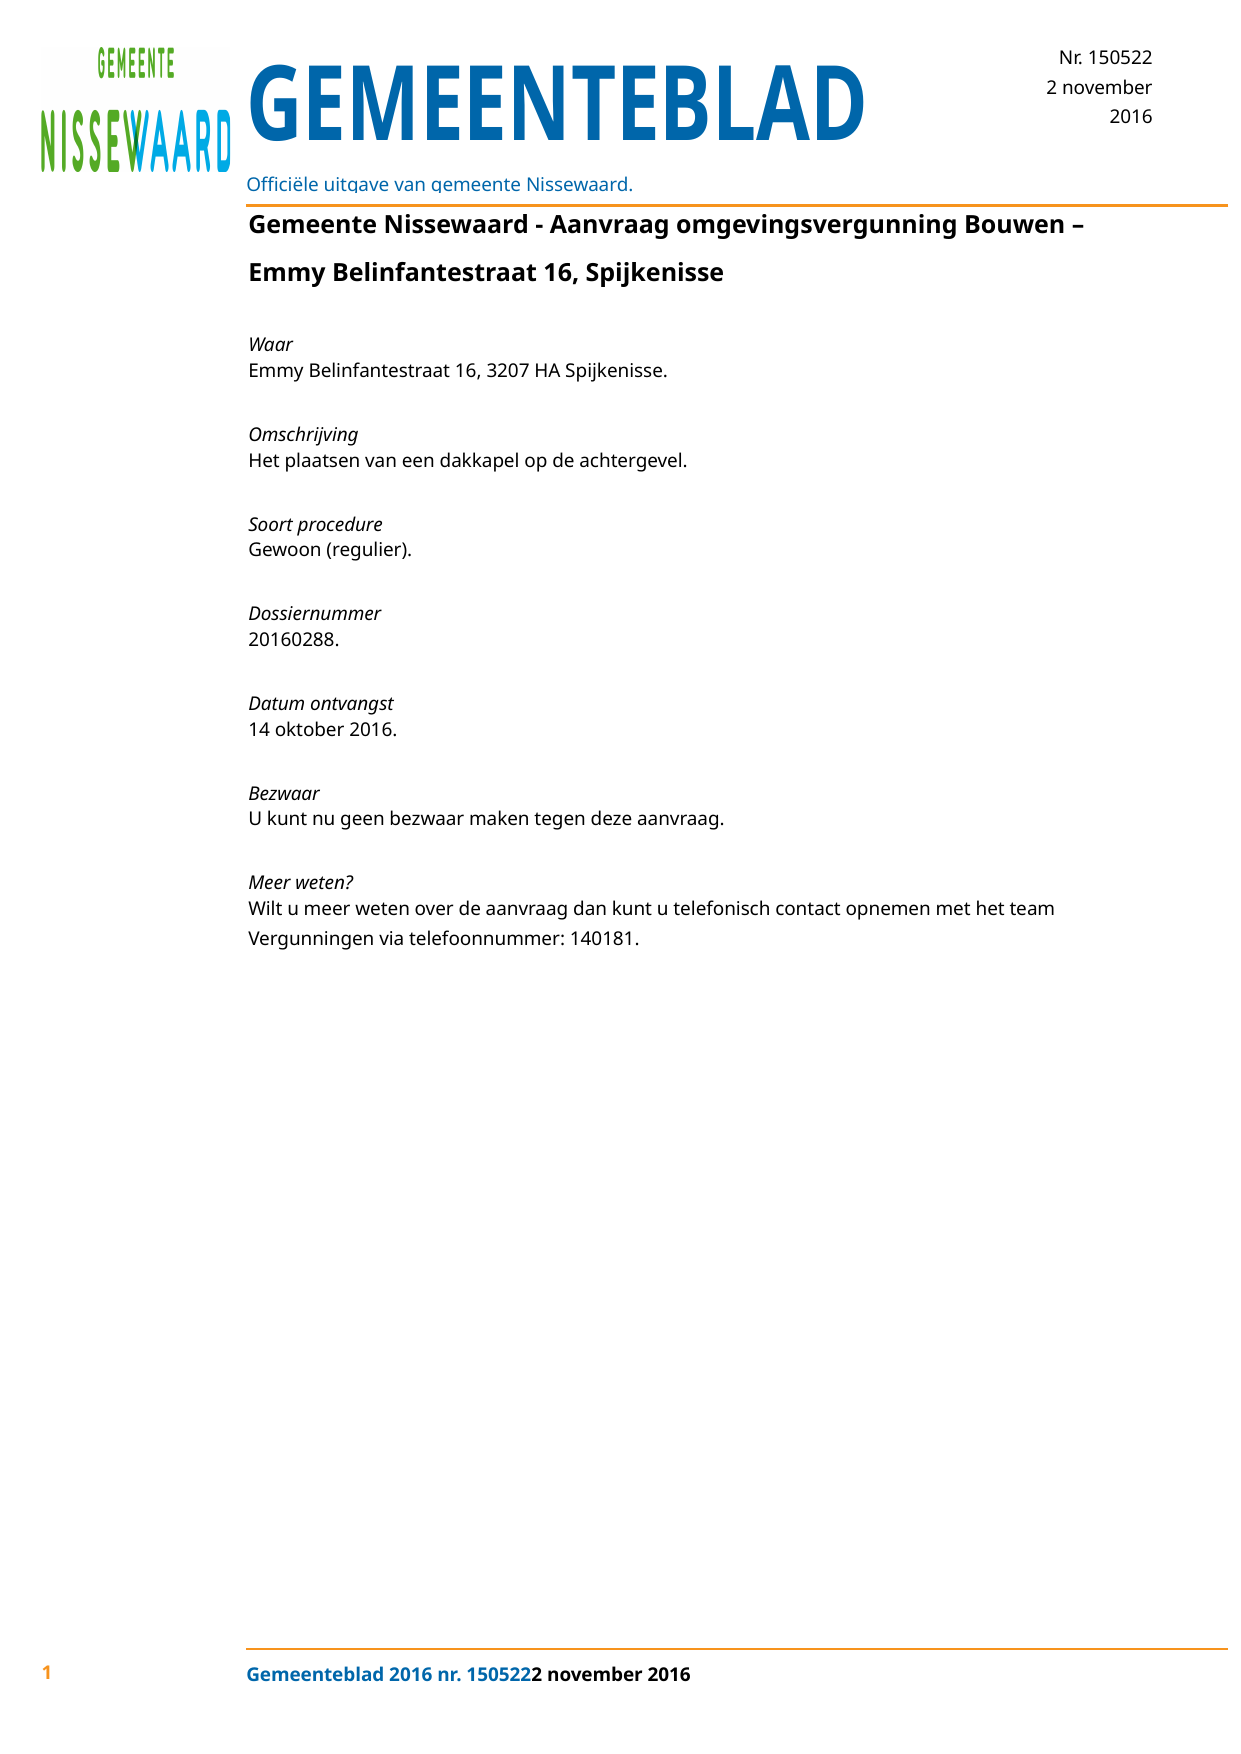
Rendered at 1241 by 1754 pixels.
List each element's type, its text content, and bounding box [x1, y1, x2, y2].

text 20160288. [248, 626, 1152, 652]
picture [154, 157, 165, 172]
text Waar [248, 331, 1152, 357]
picture [200, 151, 206, 172]
text Gemeente Nissewaard - Aanvraag omgevingsvergunning Bouwen – Emmy Belinfantestraat 16, Spijkenisse [248, 207, 1152, 288]
text Wilt u meer weten over de aanvraag dan kunt u telefonisch contact opnemen met het team Vergunningen via telefoonnummer: 140181. [248, 895, 1152, 951]
text Het plaatsen van een dakkapel op de achtergevel. [248, 447, 1152, 473]
text Bezwaar [248, 780, 1152, 806]
text Emmy Belinfantestraat 16, 3207 HA Spijkenisse. [248, 357, 1152, 383]
picture [41, 47, 231, 172]
picture [222, 122, 227, 160]
text Meer weten? [248, 869, 1152, 895]
picture [176, 157, 187, 172]
picture [201, 122, 206, 138]
text Datum ontvangst [248, 690, 1152, 716]
text U kunt nu geen bezwaar maken tegen deze aanvraag. [248, 806, 1152, 831]
text 14 oktober 2016. [248, 716, 1152, 742]
text Soort procedure [248, 511, 1152, 537]
text Dossiernummer [248, 601, 1152, 626]
text Gewoon (regulier). [248, 537, 1152, 562]
text Omschrijving [248, 421, 1152, 447]
